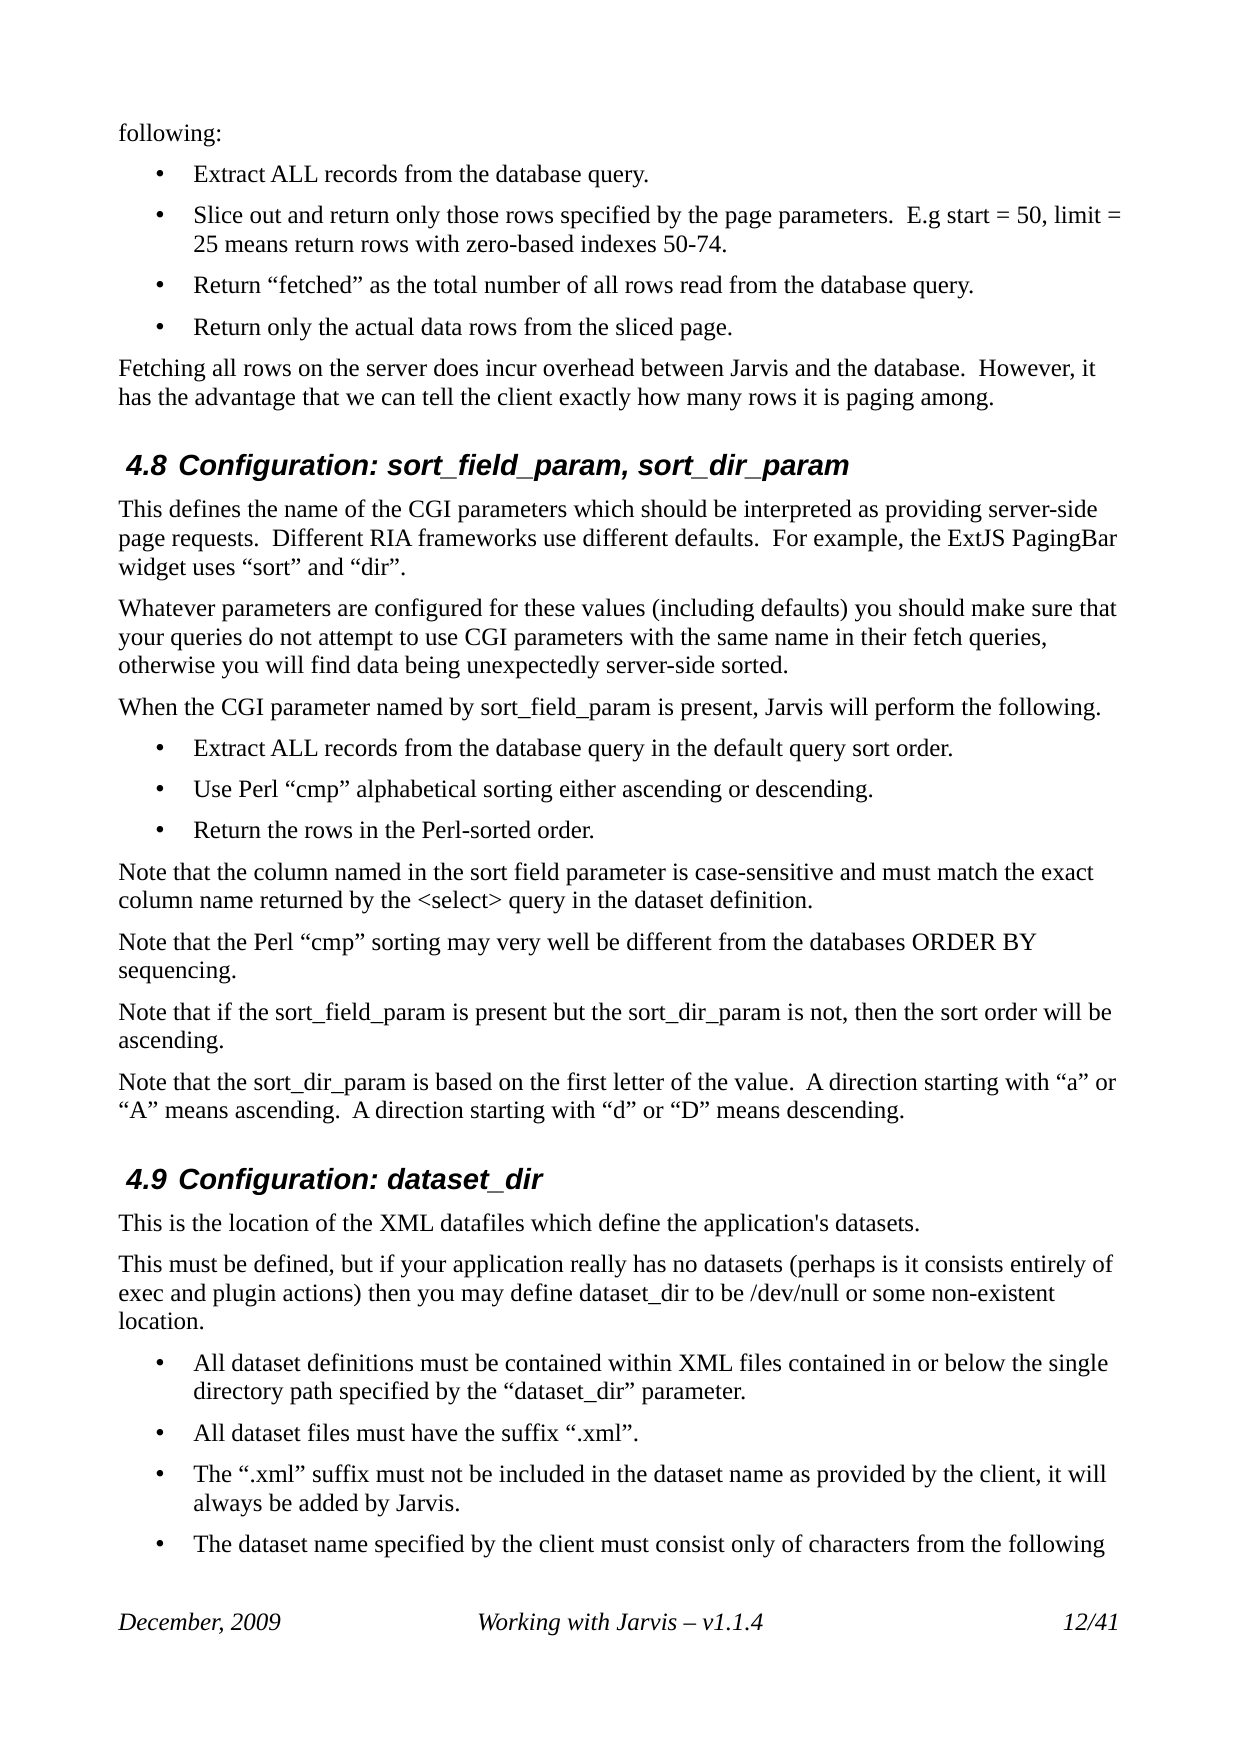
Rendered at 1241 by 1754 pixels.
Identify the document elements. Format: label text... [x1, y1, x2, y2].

list All dataset files must have the suffix “.xml”. [156, 1418, 1122, 1446]
list Return the rows in the Perl-sorted order. [156, 815, 1122, 844]
text Note that the column named in the sort field parameter is case-sensitive and must match the exact column name returned by the <select> query in the dataset definition. [118, 857, 1122, 914]
list The “.xml” suffix must not be included in the dataset name as provided by the client, it will always be added by Jarvis. [156, 1459, 1122, 1516]
text This is the location of the XML datafiles which define the application's datasets. [118, 1208, 1122, 1236]
text Note that the Perl “cmp” sorting may very well be different from the databases ORDER BY sequencing. [118, 927, 1122, 984]
text Note that the sort_dir_param is based on the first letter of the value. A direction starting with “a” or “A” means ascending. A direction starting with “d” or “D” means descending. [118, 1067, 1122, 1124]
list Extract ALL records from the database query in the default query sort order. [156, 733, 1122, 762]
list Return “fetched” as the total number of all rows read from the database query. [156, 271, 1122, 299]
list The dataset name specified by the client must consist only of characters from the following [156, 1529, 1122, 1558]
subtitle Configuration: dataset_dir [118, 1162, 1122, 1195]
list Use Perl “cmp” alphabetical sorting either ascending or descending. [156, 774, 1122, 803]
text When the CGI parameter named by sort_field_param is present, Jarvis will perform the following. [118, 692, 1122, 720]
text Fetching all rows on the server does incur overhead between Jarvis and the database. However, it has the advantage that we can tell the client exactly how many rows it is paging among. [118, 353, 1122, 411]
list All dataset definitions must be contained within XML files contained in or below the single directory path specified by the “dataset_dir” parameter. [156, 1348, 1122, 1405]
list Slice out and return only those rows specified by the page parameters. E.g start = 50, limit = 25 means return rows with zero-based indexes 50-74. [156, 201, 1122, 258]
list Return only the actual data rows from the sliced page. [156, 312, 1122, 341]
text This must be defined, but if your application really has no datasets (perhaps is it consists entirely of exec and plugin actions) then you may define dataset_dir to be /dev/null or some non-existent location. [118, 1249, 1122, 1335]
text following: [118, 118, 1122, 147]
list Extract ALL records from the database query. [156, 159, 1122, 188]
text This defines the name of the CGI parameters which should be interpreted as providing server-side page requests. Different RIA frameworks use different defaults. For example, the ExtJS PagingBar widget uses “sort” and “dir”. [118, 494, 1122, 580]
text Whatever parameters are configured for these values (including defaults) you should make sure that your queries do not attempt to use CGI parameters with the same name in their fetch queries, otherwise you will find data being unexpectedly server-side sorted. [118, 593, 1122, 679]
subtitle Configuration: sort_field_param, sort_dir_param [118, 448, 1122, 482]
text Note that if the sort_field_param is present but the sort_dir_param is not, then the sort order will be ascending. [118, 997, 1122, 1054]
